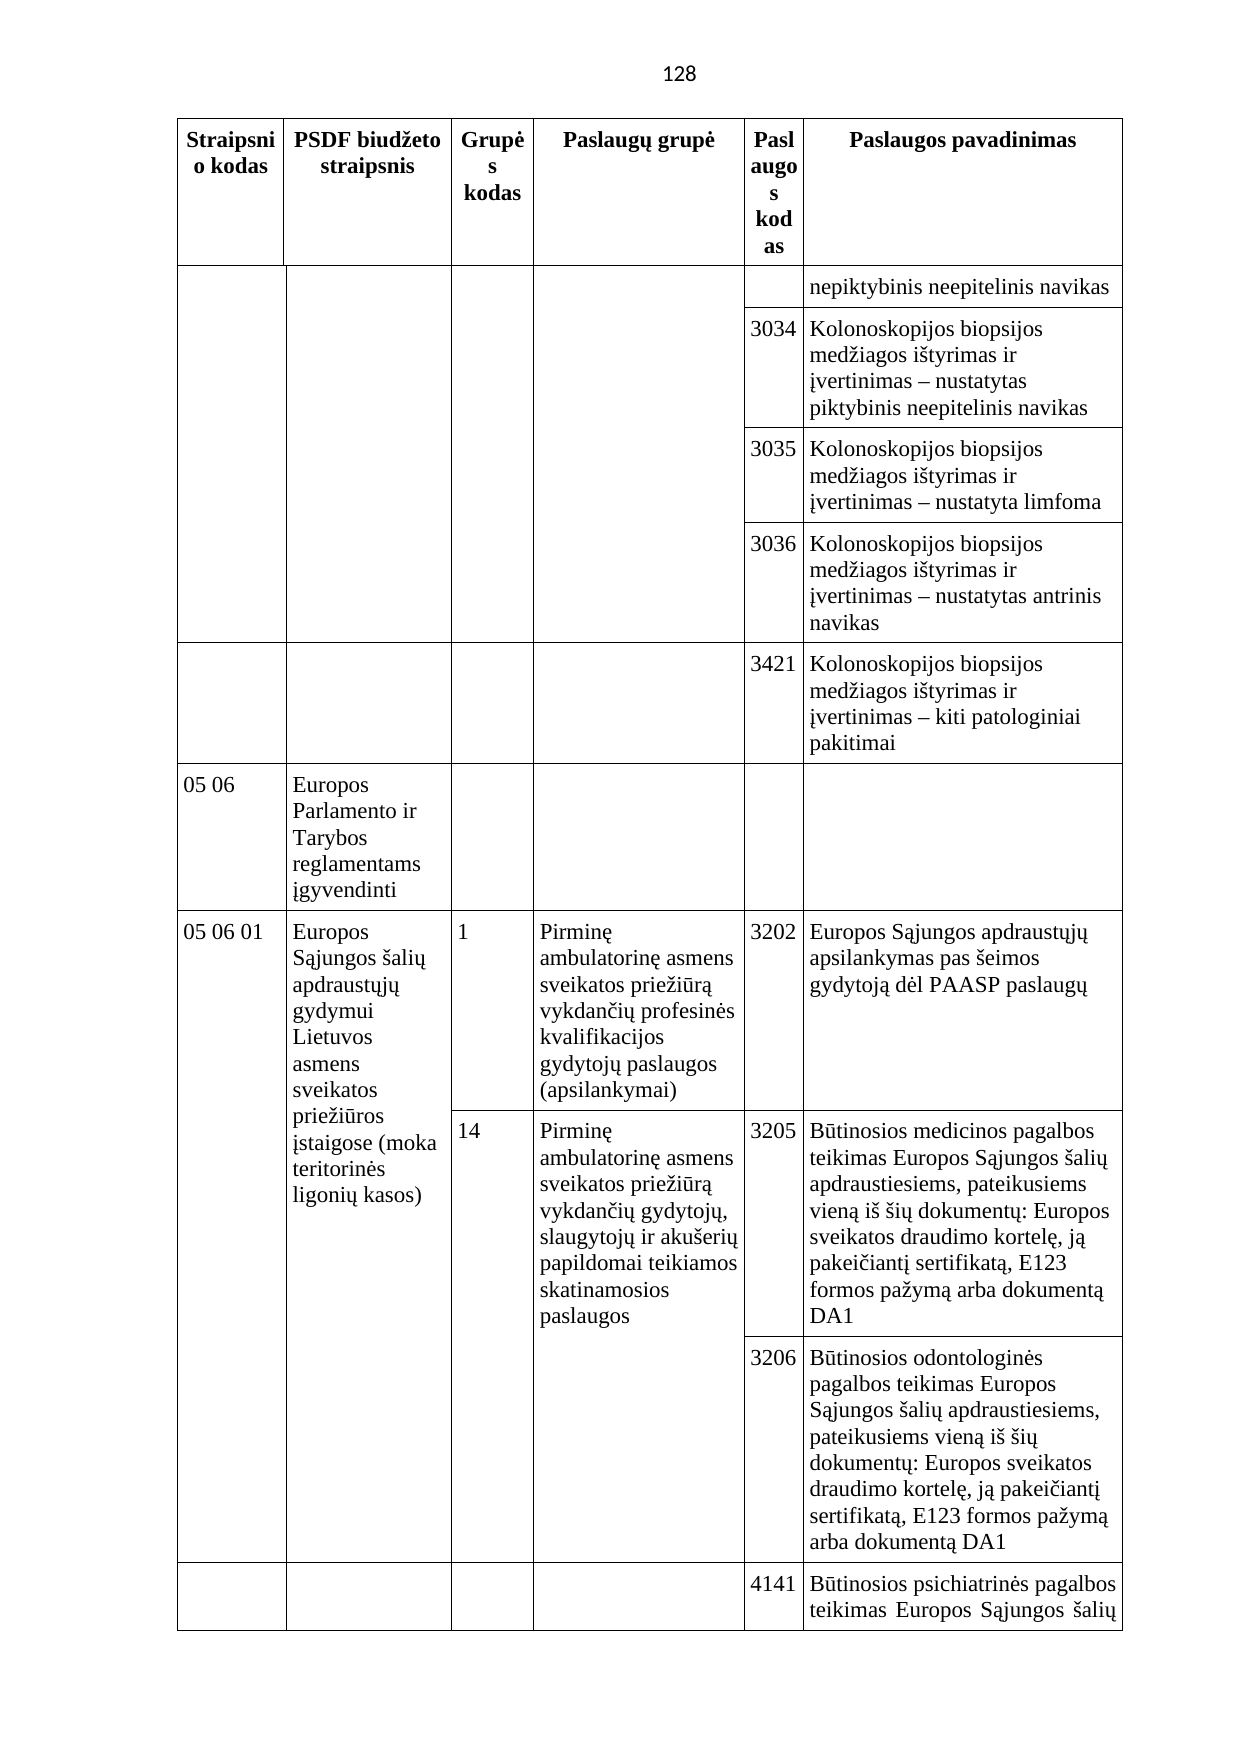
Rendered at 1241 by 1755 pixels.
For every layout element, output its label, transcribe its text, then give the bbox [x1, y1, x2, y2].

table_cell Pirminę ambulatorinę asmens sveikatos priežiūrą vykdančių gydytojų, slaugytojų ir akušerių papildomai teikiamos skatinamosios paslaugos [534, 1111, 744, 1562]
table_cell [287, 1563, 451, 1629]
table_cell [287, 266, 451, 307]
table_cell [534, 427, 744, 522]
table_cell 3202 [745, 911, 803, 1109]
table_cell [287, 522, 451, 642]
table_cell [534, 522, 744, 642]
table_header PSDF biudžeto straipsnis [284, 119, 451, 265]
table_cell Europos Sąjungos šalių apdraustųjų gydymui Lietuvos asmens sveikatos priežiūros įstaigose (moka teritorinės ligonių kasos) [287, 911, 451, 1562]
table_cell [452, 1563, 533, 1629]
table_cell 3421 [745, 643, 803, 763]
table_cell 14 [452, 1111, 533, 1562]
table_cell [534, 307, 744, 427]
table_cell [534, 1563, 744, 1629]
table_cell [745, 764, 803, 910]
table_header Straipsnio kodas [178, 119, 283, 265]
table_cell Būtinosios odontologinės pagalbos teikimas Europos Sąjungos šalių apdraustiesiems, pateikusiems vieną iš šių dokumentų: Europos sveikatos draudimo kortelę, ją pakeičiantį sertifikatą, E123 formos pažymą arba dokumentą DA1 [804, 1337, 1122, 1562]
table_cell [178, 643, 286, 763]
table_cell Europos Sąjungos apdraustųjų apsilankymas pas šeimos gydytoją dėl PAASP paslaugų [804, 911, 1122, 1109]
table_cell Kolonoskopijos biopsijos medžiagos ištyrimas ir įvertinimas – nustatytas piktybinis neepitelinis navikas [804, 308, 1122, 427]
table_cell 3034 [745, 308, 803, 427]
table_cell Europos Parlamento ir Tarybos reglamentams įgyvendinti [287, 764, 451, 910]
table_cell [287, 427, 451, 522]
table_cell [452, 522, 533, 642]
table_cell [178, 1563, 286, 1629]
table_cell [178, 522, 286, 642]
table_cell [452, 266, 533, 307]
table_header Grupės kodas [452, 119, 533, 265]
table_cell [452, 643, 533, 763]
table_cell nepiktybinis neepitelinis navikas [804, 266, 1122, 307]
table_cell Kolonoskopijos biopsijos medžiagos ištyrimas ir įvertinimas – nustatyta limfoma [804, 428, 1122, 522]
table_cell 1 [452, 911, 533, 1109]
table_cell 3036 [745, 523, 803, 642]
table_cell 3206 [745, 1337, 803, 1562]
table_cell Būtinosios medicinos pagalbos teikimas Europos Sąjungos šalių apdraustiesiems, pateikusiems vieną iš šių dokumentų: Europos sveikatos draudimo kortelę, ją pakeičiantį sertifikatą, E123 formos pažymą arba dokumentą DA1 [804, 1111, 1122, 1336]
table_header Paslaugos kodas [745, 119, 803, 265]
table_header Paslaugos pavadinimas [804, 119, 1122, 265]
table_cell [178, 427, 286, 522]
table_cell 05 06 [178, 764, 286, 910]
table_cell [534, 266, 744, 307]
table_cell 3205 [745, 1111, 803, 1336]
table_cell [804, 764, 1122, 910]
table_cell 3035 [745, 428, 803, 522]
table_cell [745, 266, 803, 307]
table_header Paslaugų grupė [534, 119, 744, 265]
table_cell 05 06 01 [178, 911, 286, 1562]
table_cell [178, 266, 286, 307]
table_cell [452, 427, 533, 522]
table_cell [178, 307, 286, 427]
table_cell Kolonoskopijos biopsijos medžiagos ištyrimas ir įvertinimas – kiti patologiniai pakitimai [804, 643, 1122, 763]
table_cell 4141 [745, 1563, 803, 1629]
table_cell [534, 764, 744, 910]
table_cell [452, 764, 533, 910]
table_cell Kolonoskopijos biopsijos medžiagos ištyrimas ir įvertinimas – nustatytas antrinis navikas [804, 523, 1122, 642]
table_cell Pirminę ambulatorinę asmens sveikatos priežiūrą vykdančių profesinės kvalifikacijos gydytojų paslaugos (apsilankymai) [534, 911, 744, 1109]
table_cell [287, 307, 451, 427]
table_cell Būtinosios psichiatrinės pagalbos teikimas Europos Sąjungos šalių [804, 1563, 1122, 1629]
table_cell [452, 307, 533, 427]
table_cell [534, 643, 744, 763]
table_cell [287, 643, 451, 763]
